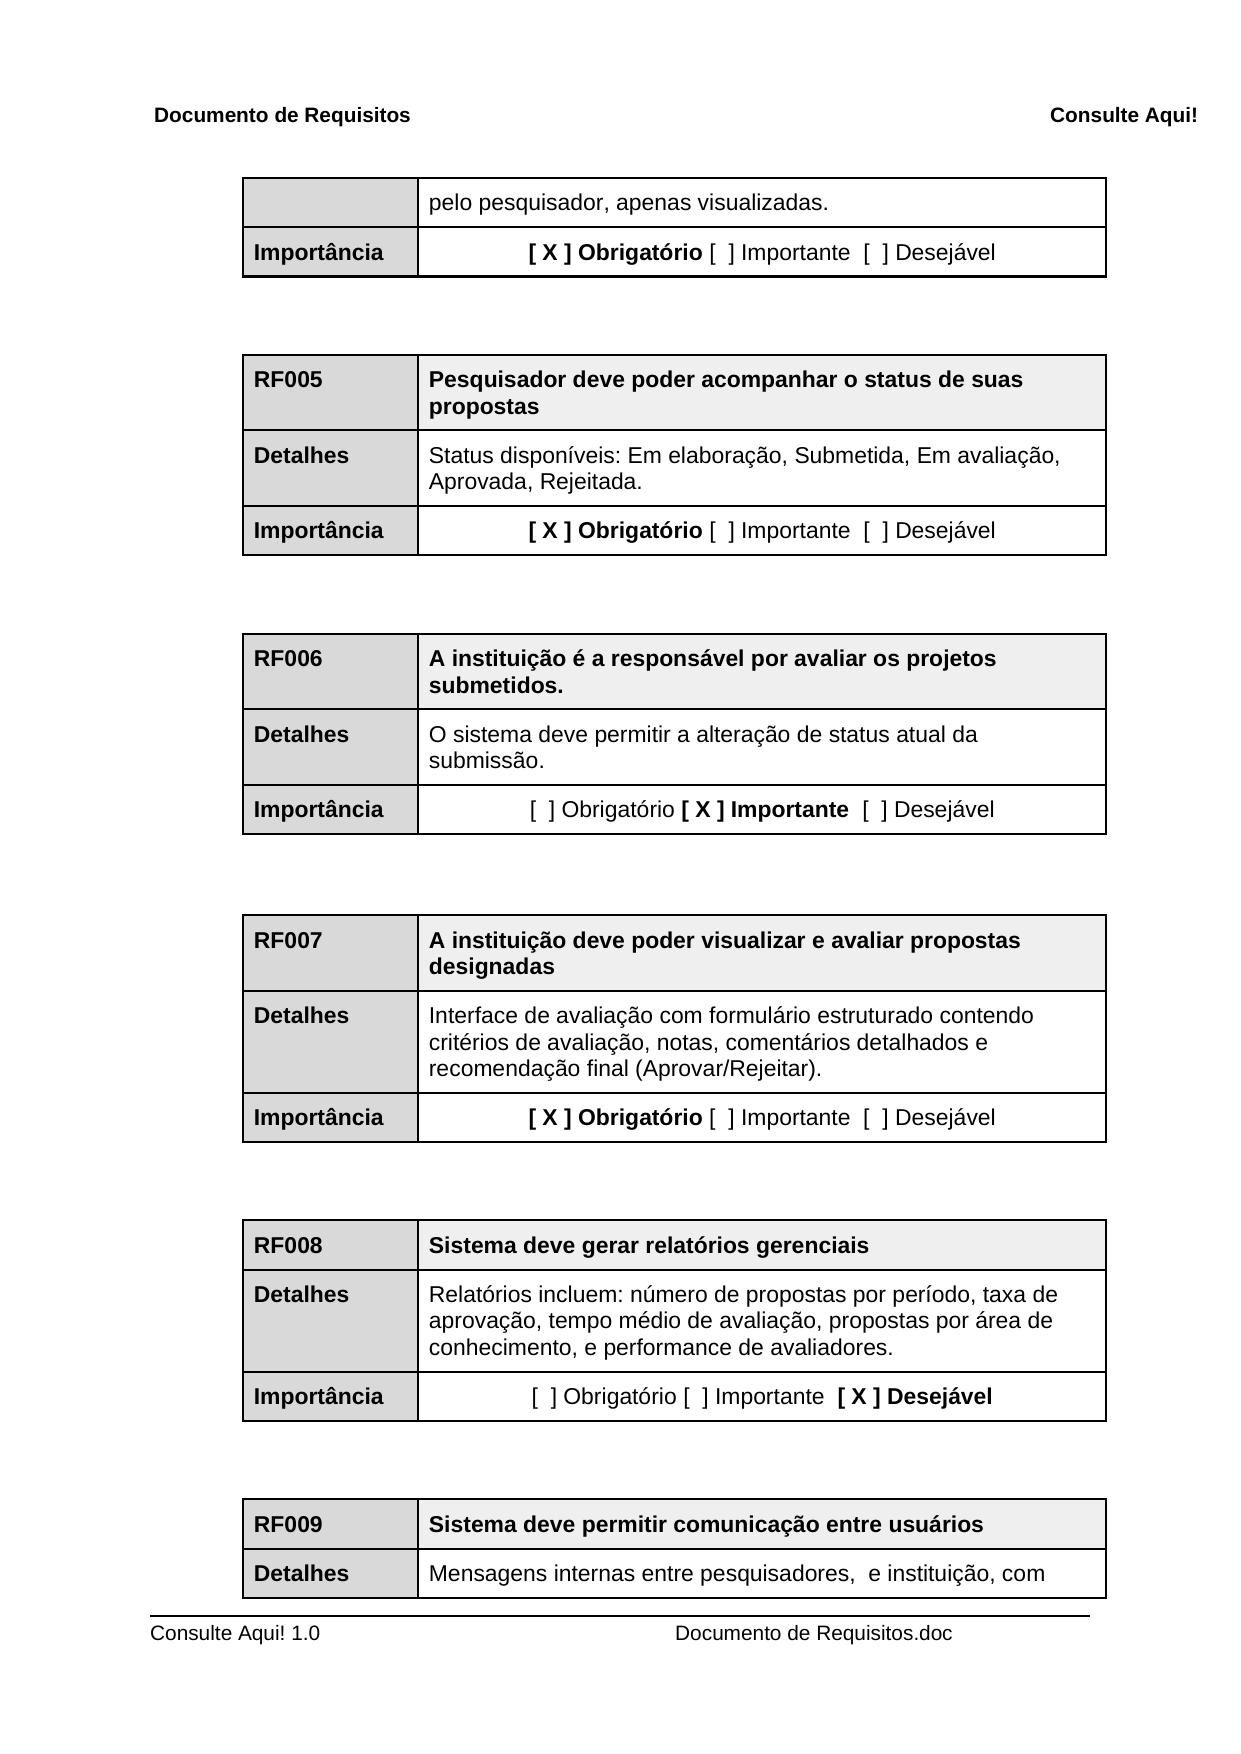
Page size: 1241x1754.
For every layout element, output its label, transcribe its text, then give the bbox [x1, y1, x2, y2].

table_cell Importância [244, 507, 417, 554]
table_cell Status disponíveis: Em elaboração, Submetida, Em avaliação, Aprovada, Rejeitada. [419, 431, 1105, 505]
table_header Sistema deve gerar relatórios gerenciais [419, 1221, 1105, 1269]
table_cell pelo pesquisador, apenas visualizadas. [419, 179, 1105, 226]
table_cell [244, 179, 417, 226]
table_cell Detalhes [244, 710, 417, 784]
table_cell Importância [244, 1094, 417, 1141]
table_cell Mensagens internas entre pesquisadores, e instituição, com [419, 1550, 1105, 1597]
table_cell Importância [244, 228, 417, 275]
table_cell Detalhes [244, 992, 417, 1092]
table_header RF008 [244, 1221, 417, 1269]
table_header RF007 [244, 916, 417, 990]
table_cell Interface de avaliação com formulário estruturado contendo critérios de avaliação, notas, comentários detalhados e recomendação final (Aprovar/Rejeitar). [419, 992, 1105, 1092]
table_cell Importância [244, 786, 417, 833]
table_cell Relatórios incluem: número de propostas por período, taxa de aprovação, tempo médio de avaliação, propostas por área de conhecimento, e performance de avaliadores. [419, 1271, 1105, 1371]
table_header A instituição é a responsável por avaliar os projetos submetidos. [419, 635, 1105, 708]
table_cell [ ] Obrigatório [ X ] Importante [ ] Desejável [419, 786, 1105, 833]
table_header RF006 [244, 635, 417, 708]
table_header Sistema deve permitir comunicação entre usuários [419, 1500, 1105, 1548]
table_cell [ X ] Obrigatório [ ] Importante [ ] Desejável [419, 507, 1105, 554]
table_cell Detalhes [244, 1550, 417, 1597]
table_cell Importância [244, 1373, 417, 1420]
table_header Pesquisador deve poder acompanhar o status de suas propostas [419, 356, 1105, 429]
table_cell [ X ] Obrigatório [ ] Importante [ ] Desejável [419, 228, 1105, 275]
table_cell Detalhes [244, 431, 417, 505]
table_header RF005 [244, 356, 417, 429]
table_cell [ X ] Obrigatório [ ] Importante [ ] Desejável [419, 1094, 1105, 1141]
table_header A instituição deve poder visualizar e avaliar propostas designadas [419, 916, 1105, 990]
table_cell O sistema deve permitir a alteração de status atual da submissão. [419, 710, 1105, 784]
table_cell [ ] Obrigatório [ ] Importante [ X ] Desejável [419, 1373, 1105, 1420]
table_cell Detalhes [244, 1271, 417, 1371]
table_header RF009 [244, 1500, 417, 1548]
